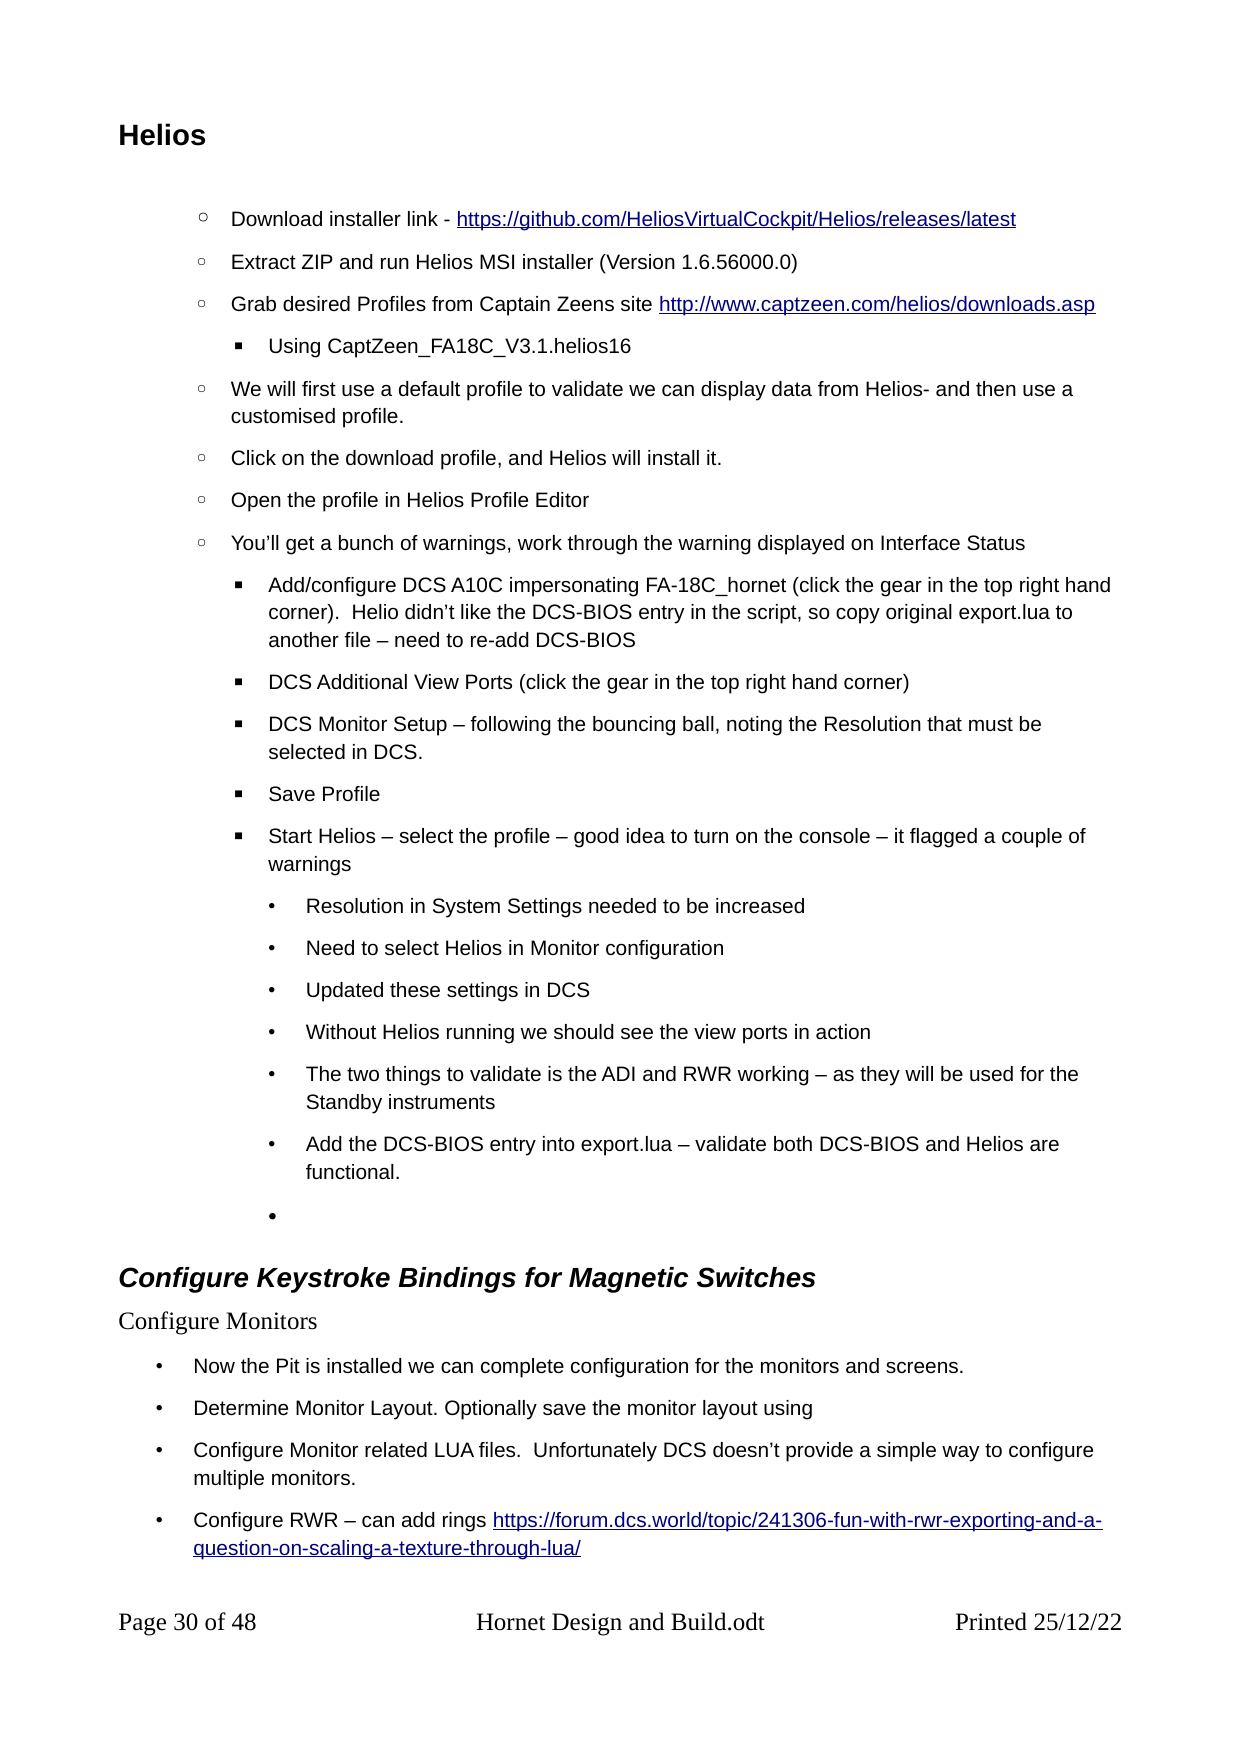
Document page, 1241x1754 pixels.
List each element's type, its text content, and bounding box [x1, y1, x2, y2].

list You’ll get a bunch of warnings, work through the warning displayed on Interface Status [193, 530, 1122, 554]
list The two things to validate is the ADI and RWR working – as they will be used for the Standby instruments [268, 1062, 1122, 1114]
list Save Profile [231, 782, 1122, 806]
list Need to select Helios in Monitor configuration [268, 936, 1122, 960]
list Now the Pit is installed we can complete configuration for the monitors and screens. [156, 1354, 1122, 1378]
list Using CaptZeen_FA18C_V3.1.helios16 [231, 334, 1122, 358]
list Determine Monitor Layout. Optionally save the monitor layout using [156, 1396, 1122, 1420]
list Click on the download profile, and Helios will install it. [193, 446, 1122, 470]
subtitle Configure Keystroke Bindings for Magnetic Switches [118, 1262, 1122, 1294]
list Grab desired Profiles from Captain Zeens site http://www.captzeen.com/helios/downloads.asp [193, 292, 1122, 316]
list Configure Monitor related LUA files. Unfortunately DCS doesn’t provide a simple way to configure multiple monitors. [156, 1438, 1122, 1490]
text Configure Monitors [118, 1306, 1122, 1335]
list Start Helios – select the profile – good idea to turn on the console – it flagged a couple of warnings [231, 824, 1122, 875]
subtitle Helios [118, 118, 1122, 152]
list Download installer link - https://github.com/HeliosVirtualCockpit/Helios/releases/latest [193, 206, 1122, 231]
list Resolution in System Settings needed to be increased [268, 893, 1122, 918]
list Open the profile in Helios Profile Editor [193, 488, 1122, 512]
list Updated these settings in DCS [268, 978, 1122, 1002]
list Without Helios running we should see the view ports in action [268, 1020, 1122, 1044]
list DCS Additional View Ports (click the gear in the top right hand corner) [231, 670, 1122, 694]
list Add/configure DCS A10C impersonating FA-18C_hornet (click the gear in the top right hand corner). Helio didn’t like the DCS-BIOS entry in the script, so copy original export.lua to another file – need to re-add DCS-BIOS [231, 573, 1122, 652]
list Add the DCS-BIOS entry into export.lua – validate both DCS-BIOS and Helios are functional. [268, 1132, 1122, 1183]
list Configure RWR – can add rings https://forum.dcs.world/topic/241306-fun-with-rwr-exporting-and-a-question-on-scaling-a-texture-through-lua/ [156, 1508, 1122, 1559]
list Extract ZIP and run Helios MSI installer (Version 1.6.56000.0) [193, 250, 1122, 274]
list DCS Monitor Setup – following the bouncing ball, noting the Resolution that must be selected in DCS. [231, 712, 1122, 763]
list We will first use a default profile to validate we can display data from Helios- and then use a customised profile. [193, 376, 1122, 428]
